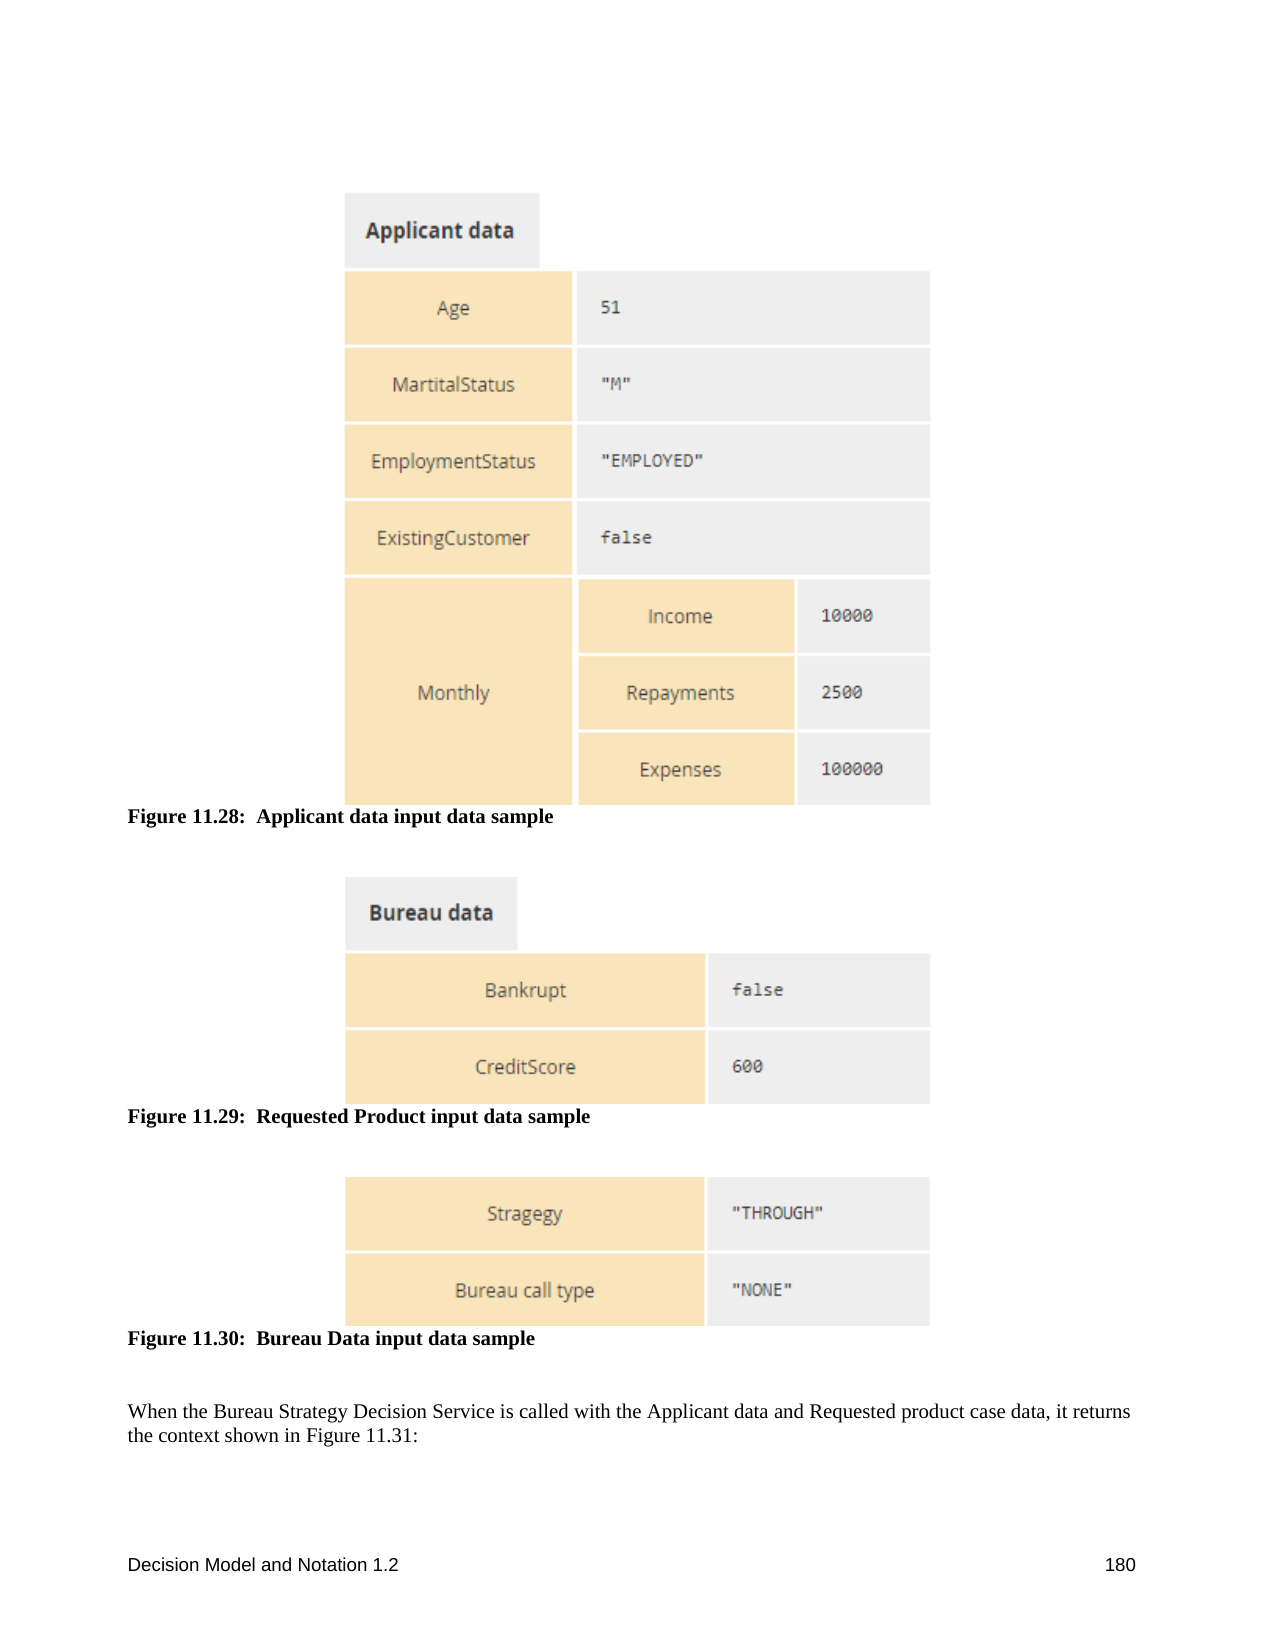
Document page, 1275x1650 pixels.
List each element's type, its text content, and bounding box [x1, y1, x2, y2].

picture [345, 1177, 930, 1326]
picture [344, 877, 931, 1104]
text Figure 11.30: Bureau Data input data sample [127, 1326, 1147, 1350]
picture [344, 176, 931, 805]
text Figure 11.29: Requested Product input data sample [127, 1104, 1147, 1128]
text When the Bureau Strategy Decision Service is called with the Applicant data and Requested product case data, it returns the context shown in Figure 11.31: [127, 1399, 1147, 1447]
text Figure 11.28: Applicant data input data sample [127, 805, 1147, 828]
